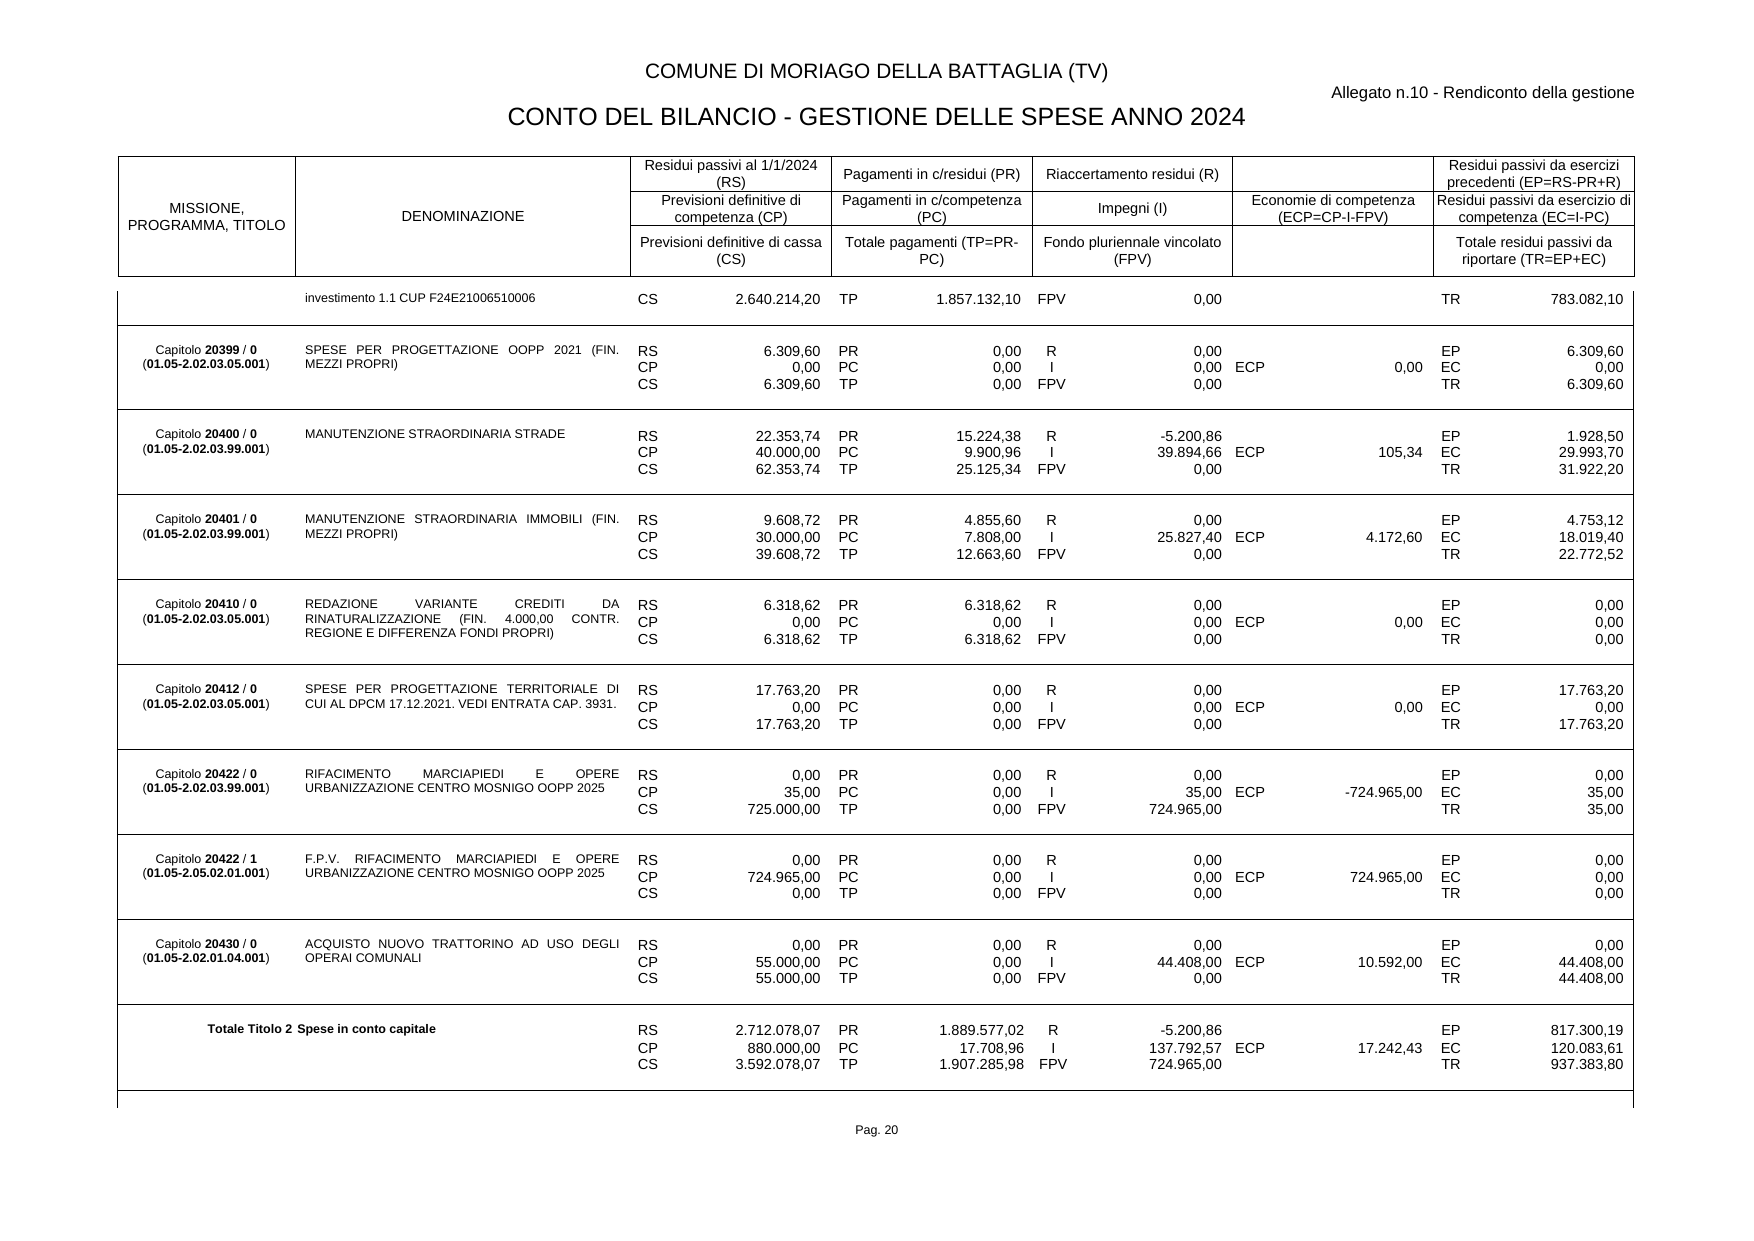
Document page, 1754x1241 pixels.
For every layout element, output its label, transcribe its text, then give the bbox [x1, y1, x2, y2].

table_cell 0,00 [1468, 869, 1633, 885]
table_cell ECP [1232, 444, 1268, 461]
table_cell [1031, 817, 1072, 834]
table_cell PC [831, 699, 866, 715]
table_cell 39.894,66 [1072, 444, 1232, 461]
table_cell [1031, 920, 1072, 937]
table_cell [1268, 1091, 1433, 1107]
table_cell 0,00 [665, 699, 831, 715]
table_cell [1468, 326, 1633, 342]
table_cell 7.808,00 [866, 529, 1031, 546]
table_cell 0,00 [665, 614, 831, 631]
table_cell 12.663,60 [866, 546, 1031, 562]
table_cell EC [1433, 953, 1468, 970]
table_cell [630, 647, 665, 664]
table_cell [1232, 326, 1268, 342]
table_cell ECP [1232, 784, 1268, 800]
table_cell -5.200,86 [1072, 1021, 1232, 1039]
table_cell [1268, 1073, 1433, 1089]
table_cell PR [831, 427, 866, 444]
table_cell [831, 478, 866, 494]
table_cell [630, 326, 665, 342]
table_cell [831, 732, 866, 749]
table_cell [1433, 647, 1468, 664]
table_cell 0,00 [866, 715, 1031, 732]
table_cell [1268, 631, 1433, 647]
table_cell 25.125,34 [866, 461, 1031, 477]
table_cell [1031, 647, 1072, 664]
table_cell 0,00 [866, 342, 1031, 359]
table_cell R [1031, 512, 1072, 529]
table_cell I [1031, 953, 1072, 970]
table_cell [1067, 1091, 1232, 1107]
table_cell CP [630, 359, 665, 376]
table_cell Capitolo 20400 / 0 (01.05-2.02.03.99.001) [118, 427, 294, 494]
table_cell [831, 665, 866, 682]
table_cell FPV [1031, 715, 1072, 732]
table_cell 0,00 [665, 359, 831, 376]
table_cell [1072, 495, 1232, 512]
table_cell 0,00 [1268, 699, 1433, 715]
table_cell Capitolo 20410 / 0 (01.05-2.02.03.05.001) [118, 597, 294, 664]
table_cell 137.792,57 [1072, 1039, 1232, 1056]
table_cell 35,00 [1468, 800, 1633, 817]
table_cell [665, 410, 831, 427]
table_cell CP [630, 699, 665, 715]
table_cell [118, 291, 294, 324]
table_cell EC [1433, 699, 1468, 715]
table_cell TP [831, 461, 866, 477]
table_cell [866, 920, 1031, 937]
table_cell 817.300,19 [1468, 1021, 1633, 1039]
table_cell PC [831, 444, 866, 461]
table_cell [1433, 1073, 1468, 1089]
table_cell [1468, 665, 1633, 682]
table_cell [630, 580, 665, 597]
table_cell 55.000,00 [665, 970, 831, 987]
table_cell ACQUISTO NUOVO TRATTORINO AD USO DEGLI OPERAI COMUNALI [295, 937, 630, 1004]
table_cell TR [1433, 715, 1468, 732]
table_cell PR [831, 512, 866, 529]
table_cell 725.000,00 [665, 800, 831, 817]
table_cell [630, 750, 665, 767]
table_cell [1433, 393, 1468, 409]
table_cell [1031, 478, 1072, 494]
table_cell [118, 1005, 294, 1021]
table_cell EC [1433, 1039, 1468, 1056]
table_cell [1433, 580, 1468, 597]
table_cell 35,00 [1468, 784, 1633, 800]
table_cell RS [630, 1021, 665, 1039]
table_cell [1072, 308, 1232, 324]
table_cell 25.827,40 [1072, 529, 1232, 546]
table_cell ECP [1232, 529, 1268, 546]
table_cell 1.928,50 [1468, 427, 1633, 444]
table_cell [1468, 1073, 1633, 1089]
table_cell R [1031, 597, 1072, 614]
table_cell [831, 920, 866, 937]
table_cell EP [1433, 937, 1468, 953]
table_cell PR [831, 342, 866, 359]
table_cell [1232, 597, 1268, 614]
table_cell 62.353,74 [665, 461, 831, 477]
table_cell [630, 393, 665, 409]
table_cell RS [630, 342, 665, 359]
table_cell 120.083,61 [1468, 1039, 1633, 1056]
table_cell [1268, 512, 1433, 529]
table_cell CS [630, 376, 665, 393]
table_cell [1268, 461, 1433, 477]
table_cell PR [831, 682, 866, 699]
table_cell 2.640.214,20 [665, 291, 831, 308]
table_cell CP [630, 529, 665, 546]
table_cell 0,00 [1072, 682, 1232, 699]
table_cell Capitolo 20412 / 0 (01.05-2.02.03.05.001) [118, 682, 294, 749]
table_cell [1232, 835, 1268, 852]
table_cell [1232, 715, 1268, 732]
table_cell 6.309,60 [665, 376, 831, 393]
table_cell [1232, 970, 1268, 987]
table_cell [295, 410, 630, 427]
table_cell CS [630, 970, 665, 987]
table_cell ECP [1232, 699, 1268, 715]
table_cell [1232, 767, 1268, 783]
table_cell [630, 902, 665, 919]
table_cell [1232, 937, 1268, 953]
table_cell [1268, 750, 1433, 767]
table_cell PC [831, 869, 866, 885]
table_cell [1072, 563, 1232, 579]
table_cell [295, 920, 630, 937]
table_cell [1031, 410, 1072, 427]
table_cell [1072, 1073, 1232, 1089]
table_cell [1072, 902, 1232, 919]
table_cell -724.965,00 [1268, 784, 1433, 800]
table_cell [1232, 342, 1268, 359]
table_cell [265, 1091, 294, 1107]
table_cell 0,00 [665, 852, 831, 868]
table_cell [1072, 580, 1232, 597]
table_cell [1031, 665, 1072, 682]
table_cell [1468, 920, 1633, 937]
table_cell [1268, 495, 1433, 512]
table_cell [1232, 885, 1268, 902]
table_cell 0,00 [866, 970, 1031, 987]
table_cell TP [831, 885, 866, 902]
table_cell [1031, 308, 1072, 324]
table_cell [831, 308, 866, 324]
table_cell [1232, 902, 1268, 919]
table_cell 6.318,62 [866, 597, 1031, 614]
table_cell FPV [1031, 970, 1072, 987]
table_cell EC [1433, 869, 1468, 885]
table_cell [1031, 902, 1072, 919]
table_cell [1433, 326, 1468, 342]
table_cell 6.318,62 [665, 597, 831, 614]
table_cell R [1035, 1021, 1072, 1039]
table_cell [1433, 835, 1468, 852]
table_cell 0,00 [1468, 597, 1633, 614]
table_cell 0,00 [1072, 291, 1232, 308]
table_cell [1268, 410, 1433, 427]
table_cell ECP [1232, 953, 1268, 970]
table_cell ECP [1232, 1039, 1268, 1056]
table_cell [1268, 937, 1433, 953]
table_cell FPV [1031, 885, 1072, 902]
table_cell [866, 393, 1031, 409]
table_cell [866, 1091, 1031, 1107]
table_cell [1268, 478, 1433, 494]
table_cell [1072, 326, 1232, 342]
table_cell 0,00 [1072, 512, 1232, 529]
table_cell 17.763,20 [665, 715, 831, 732]
table_cell [1232, 478, 1268, 494]
table_cell 17.708,96 [866, 1039, 1034, 1056]
table_cell TR [1433, 546, 1468, 562]
table_cell [1468, 393, 1633, 409]
table_cell 0,00 [665, 885, 831, 902]
table_cell PR [831, 767, 866, 783]
table_cell Capitolo 20430 / 0 (01.05-2.02.01.04.001) [118, 937, 294, 1004]
table_cell TP [831, 715, 866, 732]
table_cell [1268, 902, 1433, 919]
table_cell CS [630, 800, 665, 817]
table_cell PR [831, 852, 866, 868]
table_cell EP [1433, 597, 1468, 614]
table_cell 0,00 [866, 885, 1031, 902]
table_cell [295, 580, 630, 597]
table_cell 0,00 [665, 767, 831, 783]
table_cell [630, 987, 665, 1004]
table_cell RS [630, 512, 665, 529]
table_cell 1.907.285,98 [866, 1056, 1034, 1073]
table_cell ECP [1232, 359, 1268, 376]
table_cell EP [1433, 512, 1468, 529]
table_cell [1268, 647, 1433, 664]
table_cell [1072, 920, 1232, 937]
table_cell [866, 750, 1031, 767]
table_cell [1232, 410, 1268, 427]
table_cell [630, 478, 665, 494]
table_cell [1468, 1091, 1633, 1107]
table_cell [866, 580, 1031, 597]
table_cell [831, 750, 866, 767]
table_cell EP [1433, 682, 1468, 699]
table_cell RS [630, 427, 665, 444]
table_cell [1468, 732, 1633, 749]
table_cell TP [831, 1056, 866, 1073]
table_cell [295, 750, 630, 767]
table_cell 0,00 [1072, 376, 1232, 393]
table_cell [630, 732, 665, 749]
table_cell 0,00 [866, 376, 1031, 393]
table_cell [1031, 732, 1072, 749]
table_cell FPV [1031, 376, 1072, 393]
table_cell [1468, 987, 1633, 1004]
table_cell R [1031, 937, 1072, 953]
table_cell [1232, 376, 1268, 393]
table_cell [866, 308, 1031, 324]
table_cell [1031, 495, 1072, 512]
table_cell [665, 647, 831, 664]
table_cell 0,00 [1268, 359, 1433, 376]
table_cell MANUTENZIONE STRAORDINARIA IMMOBILI (FIN. MEZZI PROPRI) [295, 512, 630, 579]
table_cell [665, 308, 831, 324]
table_cell 1.857.132,10 [866, 291, 1031, 308]
table_cell [1268, 835, 1433, 852]
table_cell [1072, 393, 1232, 409]
table_cell [866, 732, 1031, 749]
table_cell [118, 326, 294, 342]
table_cell [1433, 308, 1468, 324]
table_cell [1433, 478, 1468, 494]
table_cell [1268, 580, 1433, 597]
table_cell [665, 750, 831, 767]
table_cell [630, 1073, 665, 1089]
table_cell [1031, 563, 1072, 579]
table_cell [665, 1005, 831, 1021]
table_cell [866, 665, 1031, 682]
table_cell TP [831, 631, 866, 647]
table_cell TP [831, 970, 866, 987]
table_cell [1433, 1005, 1468, 1021]
table_cell 22.772,52 [1468, 546, 1633, 562]
table_cell 4.855,60 [866, 512, 1031, 529]
table_cell 0,00 [1072, 614, 1232, 631]
table_cell [630, 665, 665, 682]
table_cell CS [630, 461, 665, 477]
table_cell [831, 647, 866, 664]
table_cell [630, 1091, 665, 1107]
table_cell Capitolo 20422 / 1 (01.05-2.05.02.01.001) [118, 852, 294, 919]
table_cell 0,00 [866, 682, 1031, 699]
table_cell FPV [1031, 800, 1072, 817]
table_cell Spese in conto capitale [295, 1021, 630, 1089]
table_cell [1232, 308, 1268, 324]
table_cell 0,00 [1468, 767, 1633, 783]
table_cell [1433, 1091, 1468, 1107]
table_cell 0,00 [1072, 767, 1232, 783]
table_cell CS [630, 1056, 665, 1073]
table_cell PC [831, 1039, 866, 1056]
table_cell Capitolo 20401 / 0 (01.05-2.02.03.99.001) [118, 512, 294, 579]
table_cell CS [630, 291, 665, 308]
table_cell TR [1433, 885, 1468, 902]
table_cell 724.965,00 [1268, 869, 1433, 885]
table_cell [1232, 1056, 1268, 1073]
table_cell [831, 835, 866, 852]
table_cell [295, 326, 630, 342]
table_cell [1268, 767, 1433, 783]
table_cell [1268, 817, 1433, 834]
table_cell [831, 1005, 866, 1021]
table_cell 9.608,72 [665, 512, 831, 529]
table_cell [1433, 902, 1468, 919]
table_cell [831, 495, 866, 512]
table_cell [1031, 1091, 1067, 1107]
table_cell [1433, 817, 1468, 834]
table_cell [1268, 665, 1433, 682]
table_cell 30.000,00 [665, 529, 831, 546]
table_cell I [1031, 529, 1072, 546]
table_cell 6.309,60 [1468, 342, 1633, 359]
table_cell [866, 563, 1031, 579]
table_cell TP [831, 376, 866, 393]
table_cell 0,00 [866, 767, 1031, 783]
table_cell [1072, 750, 1232, 767]
table_cell RS [630, 767, 665, 783]
table_cell [1232, 647, 1268, 664]
table_cell EP [1433, 1021, 1468, 1039]
table_cell 0,00 [1072, 461, 1232, 477]
table_cell [1232, 495, 1268, 512]
table_cell 3.592.078,07 [665, 1056, 831, 1073]
table_cell [665, 817, 831, 834]
table_cell 6.309,60 [1468, 376, 1633, 393]
table_cell 2.712.078,07 [665, 1021, 831, 1039]
table_cell 44.408,00 [1468, 970, 1633, 987]
table_cell 0,00 [1468, 359, 1633, 376]
table_cell FPV [1031, 461, 1072, 477]
table_cell [1232, 682, 1268, 699]
table_cell TR [1433, 800, 1468, 817]
table_cell 31.922,20 [1468, 461, 1633, 477]
table_cell 55.000,00 [665, 953, 831, 970]
table_cell 6.318,62 [665, 631, 831, 647]
table_cell [1035, 1073, 1072, 1089]
table_cell [1232, 461, 1268, 477]
table_cell 4.172,60 [1268, 529, 1433, 546]
table_cell [1433, 732, 1468, 749]
table_cell PC [831, 359, 866, 376]
table_cell [1072, 835, 1232, 852]
table_cell FPV [1031, 631, 1072, 647]
table_cell [118, 495, 294, 512]
table_cell [630, 817, 665, 834]
table_cell [1232, 1091, 1268, 1107]
table_cell [831, 393, 866, 409]
table_cell 0,00 [866, 953, 1031, 970]
table_cell [665, 580, 831, 597]
table_cell [1268, 326, 1433, 342]
table_cell I [1031, 444, 1072, 461]
table_cell 17.763,20 [665, 682, 831, 699]
table_cell R [1031, 342, 1072, 359]
table_cell 9.900,96 [866, 444, 1031, 461]
table_cell [831, 817, 866, 834]
table_cell [831, 987, 866, 1004]
table_cell [866, 817, 1031, 834]
table_cell PC [831, 784, 866, 800]
table_cell 17.763,20 [1468, 682, 1633, 699]
table_cell [665, 1073, 831, 1089]
table_cell FPV [1035, 1056, 1072, 1073]
table_cell [1268, 800, 1433, 817]
table_cell 35,00 [665, 784, 831, 800]
table_cell [1268, 852, 1433, 868]
table_cell [665, 563, 831, 579]
table_cell [1031, 393, 1072, 409]
table_cell [1031, 580, 1072, 597]
table_cell [831, 326, 866, 342]
table_cell 6.318,62 [866, 631, 1031, 647]
table_cell [118, 665, 294, 682]
table_cell 0,00 [1468, 614, 1633, 631]
table_cell 724.965,00 [1072, 1056, 1232, 1073]
table_cell [295, 1091, 630, 1107]
table_cell [1031, 326, 1072, 342]
table_cell 17.242,43 [1268, 1039, 1433, 1056]
table_cell [665, 495, 831, 512]
table_cell [866, 647, 1031, 664]
table_cell [1072, 987, 1232, 1004]
table_cell [665, 478, 831, 494]
table_cell [1433, 410, 1468, 427]
table_cell [1468, 835, 1633, 852]
table_cell investimento 1.1 CUP F24E21006510006 [295, 291, 630, 324]
table_cell 17.763,20 [1468, 715, 1633, 732]
table_cell CP [630, 869, 665, 885]
table_cell I [1031, 869, 1072, 885]
table_cell [1468, 410, 1633, 427]
table_cell 0,00 [866, 800, 1031, 817]
table_cell 0,00 [1072, 715, 1232, 732]
table_cell [1468, 563, 1633, 579]
table_cell [1268, 885, 1433, 902]
table_cell [630, 563, 665, 579]
table_cell [630, 308, 665, 324]
table_cell CP [630, 784, 665, 800]
table_cell [1268, 715, 1433, 732]
table_cell EP [1433, 427, 1468, 444]
table_cell [1232, 512, 1268, 529]
table_cell 0,00 [1072, 937, 1232, 953]
table_cell [1072, 817, 1232, 834]
table_cell [1232, 1021, 1268, 1039]
table_cell [1433, 987, 1468, 1004]
table_cell [1433, 665, 1468, 682]
table_cell [1268, 563, 1433, 579]
table_cell [866, 410, 1031, 427]
table_cell FPV [1031, 546, 1072, 562]
table_cell 724.965,00 [665, 869, 831, 885]
table_cell [1232, 732, 1268, 749]
table_cell [118, 750, 294, 767]
table_cell -5.200,86 [1072, 427, 1232, 444]
table_cell [1268, 1021, 1433, 1039]
table_cell 0,00 [866, 869, 1031, 885]
table_cell 0,00 [1468, 699, 1633, 715]
table_cell ECP [1232, 614, 1268, 631]
table_cell [1072, 647, 1232, 664]
table_cell ECP [1232, 869, 1268, 885]
table_cell [866, 902, 1031, 919]
table_cell PR [831, 1021, 866, 1039]
table_cell [1232, 920, 1268, 937]
table_cell [831, 563, 866, 579]
table_cell [1232, 1073, 1268, 1089]
table_cell [1433, 750, 1468, 767]
table_cell [118, 835, 294, 852]
table_cell 29.993,70 [1468, 444, 1633, 461]
table_cell TR [1433, 291, 1468, 308]
table_cell 44.408,00 [1072, 953, 1232, 970]
table_cell PR [831, 597, 866, 614]
table_cell [1268, 732, 1433, 749]
table_cell TR [1433, 461, 1468, 477]
table_cell [118, 410, 294, 427]
table_cell RS [630, 597, 665, 614]
table_cell [1468, 478, 1633, 494]
table_cell 40.000,00 [665, 444, 831, 461]
table_cell 4.753,12 [1468, 512, 1633, 529]
table_cell 0,00 [1268, 614, 1433, 631]
table_cell SPESE PER PROGETTAZIONE OOPP 2021 (FIN. MEZZI PROPRI) [295, 342, 630, 409]
table_cell [1268, 1056, 1433, 1073]
table_cell 0,00 [866, 699, 1031, 715]
table_cell [1232, 852, 1268, 868]
table_cell 937.383,80 [1468, 1056, 1633, 1073]
table_cell 0,00 [1072, 546, 1232, 562]
table_cell RS [630, 682, 665, 699]
table_cell [1468, 647, 1633, 664]
table_cell CS [630, 715, 665, 732]
table_cell I [1031, 614, 1072, 631]
table_cell [1072, 732, 1232, 749]
table_cell [1232, 1005, 1268, 1021]
table_cell [1031, 835, 1072, 852]
table_cell [1268, 427, 1433, 444]
table_cell [665, 835, 831, 852]
table_cell Totale Titolo 2 [118, 1021, 294, 1089]
table_cell 35,00 [1072, 784, 1232, 800]
table_cell 0,00 [1072, 597, 1232, 614]
table_cell [1268, 291, 1433, 308]
table_cell EP [1433, 342, 1468, 359]
table_cell MANUTENZIONE STRAORDINARIA STRADE [295, 427, 630, 494]
table_cell PC [831, 953, 866, 970]
table_cell 18.019,40 [1468, 529, 1633, 546]
table_cell 39.608,72 [665, 546, 831, 562]
table_cell [1268, 1005, 1433, 1021]
table_cell [866, 1073, 1034, 1089]
table_cell [630, 410, 665, 427]
table_cell 0,00 [1072, 631, 1232, 647]
table_cell [1268, 682, 1433, 699]
table_cell [630, 1005, 665, 1021]
table_cell [831, 580, 866, 597]
table_cell [831, 1091, 866, 1107]
table_cell [866, 1005, 1034, 1021]
table_cell TR [1433, 376, 1468, 393]
table_cell 880.000,00 [665, 1039, 831, 1056]
table_cell CP [630, 953, 665, 970]
table_cell RIFACIMENTO MARCIAPIEDI E OPERE URBANIZZAZIONE CENTRO MOSNIGO OOPP 2025 [295, 767, 630, 834]
table_cell [831, 1073, 866, 1089]
table_cell [1232, 817, 1268, 834]
table_cell [1232, 546, 1268, 562]
table_cell 0,00 [866, 852, 1031, 868]
table_cell [1232, 291, 1268, 308]
table_cell [1072, 478, 1232, 494]
table_cell 0,00 [665, 937, 831, 953]
table_cell [1232, 800, 1268, 817]
table_cell [1468, 750, 1633, 767]
table_cell EC [1433, 784, 1468, 800]
table_cell [1268, 920, 1433, 937]
table_cell [665, 920, 831, 937]
table_cell 0,00 [866, 937, 1031, 953]
table_cell [1072, 1005, 1232, 1021]
table_cell TP [831, 800, 866, 817]
table_cell [1268, 546, 1433, 562]
table_cell EP [1433, 767, 1468, 783]
table_cell REDAZIONE VARIANTE CREDITI DA RINATURALIZZAZIONE (FIN. 4.000,00 CONTR. REGIONE E DIFFERENZA FONDI PROPRI) [295, 597, 630, 664]
table_cell [1433, 920, 1468, 937]
table_cell [295, 665, 630, 682]
table_cell [1232, 580, 1268, 597]
table_cell 0,00 [866, 614, 1031, 631]
table_cell [831, 410, 866, 427]
table_cell [1268, 393, 1433, 409]
table_cell [866, 987, 1031, 1004]
table_cell [1268, 597, 1433, 614]
table_cell [1268, 970, 1433, 987]
table_cell [1232, 427, 1268, 444]
table_cell 1.889.577,02 [866, 1021, 1034, 1039]
table_cell TP [831, 546, 866, 562]
table_cell [295, 495, 630, 512]
table_cell [1433, 563, 1468, 579]
table_cell [1232, 665, 1268, 682]
table_cell CS [630, 631, 665, 647]
table_cell I [1031, 784, 1072, 800]
table_cell [1072, 665, 1232, 682]
table_cell [1232, 631, 1268, 647]
table_cell 0,00 [1468, 852, 1633, 868]
table_cell [866, 326, 1031, 342]
table_cell [1468, 1005, 1633, 1021]
table_cell [1232, 563, 1268, 579]
table_cell EC [1433, 529, 1468, 546]
table_cell [1232, 750, 1268, 767]
table_cell 0,00 [1468, 631, 1633, 647]
table_cell [118, 1091, 265, 1107]
table_cell [1268, 342, 1433, 359]
table_cell [1072, 410, 1232, 427]
table_cell 10.592,00 [1268, 953, 1433, 970]
table_cell [295, 1005, 630, 1021]
table_cell [665, 1091, 831, 1107]
table_cell Capitolo 20399 / 0 (01.05-2.02.03.05.001) [118, 342, 294, 409]
table_cell PC [831, 614, 866, 631]
table_cell TP [831, 291, 866, 308]
table_cell [665, 665, 831, 682]
table_cell 0,00 [866, 359, 1031, 376]
table_cell 0,00 [1072, 359, 1232, 376]
table_cell [866, 835, 1031, 852]
table_cell R [1031, 427, 1072, 444]
table_cell CP [630, 444, 665, 461]
table_cell FPV [1031, 291, 1072, 308]
table_cell [630, 495, 665, 512]
table_cell TR [1433, 631, 1468, 647]
table_cell SPESE PER PROGETTAZIONE TERRITORIALE DI CUI AL DPCM 17.12.2021. VEDI ENTRATA CAP. 3931. [295, 682, 630, 749]
table_cell RS [630, 852, 665, 868]
table_cell [866, 495, 1031, 512]
table_cell RS [630, 937, 665, 953]
table_cell EC [1433, 359, 1468, 376]
table_cell [1468, 902, 1633, 919]
table_cell [118, 920, 294, 937]
table_cell [1468, 817, 1633, 834]
table_cell [630, 835, 665, 852]
table_cell 724.965,00 [1072, 800, 1232, 817]
table_cell TR [1433, 970, 1468, 987]
table_cell Capitolo 20422 / 0 (01.05-2.02.03.99.001) [118, 767, 294, 834]
table_cell CS [630, 546, 665, 562]
table_cell 783.082,10 [1468, 291, 1633, 308]
table_cell 0,00 [1072, 885, 1232, 902]
table_cell [118, 580, 294, 597]
table_cell I [1031, 359, 1072, 376]
table_cell [1468, 580, 1633, 597]
table_cell 0,00 [1072, 342, 1232, 359]
table_cell 0,00 [1072, 869, 1232, 885]
table_cell [665, 902, 831, 919]
table_cell [630, 920, 665, 937]
table_cell R [1031, 767, 1072, 783]
table_cell 0,00 [1468, 885, 1633, 902]
table_cell [831, 902, 866, 919]
table_cell 44.408,00 [1468, 953, 1633, 970]
table_cell 22.353,74 [665, 427, 831, 444]
table_cell I [1031, 699, 1072, 715]
table_cell [295, 835, 630, 852]
table_cell [1268, 376, 1433, 393]
table_cell [1031, 750, 1072, 767]
table_cell 6.309,60 [665, 342, 831, 359]
table_cell 0,00 [1072, 852, 1232, 868]
table_cell [1268, 987, 1433, 1004]
table_cell R [1031, 852, 1072, 868]
table_cell [1035, 1005, 1072, 1021]
table_cell I [1035, 1039, 1072, 1056]
table_cell R [1031, 682, 1072, 699]
table_cell [1031, 987, 1072, 1004]
table_cell [1433, 495, 1468, 512]
table_cell [1232, 393, 1268, 409]
table_cell F.P.V. RIFACIMENTO MARCIAPIEDI E OPERE URBANIZZAZIONE CENTRO MOSNIGO OOPP 2025 [295, 852, 630, 919]
table_cell 15.224,38 [866, 427, 1031, 444]
table_cell [665, 987, 831, 1004]
table_cell [1232, 987, 1268, 1004]
table_cell 0,00 [1072, 970, 1232, 987]
table_cell [1468, 495, 1633, 512]
table_cell CP [630, 614, 665, 631]
table_cell PR [831, 937, 866, 953]
table_cell CP [630, 1039, 665, 1056]
table_cell [1468, 308, 1633, 324]
table_cell [665, 732, 831, 749]
table_cell CS [630, 885, 665, 902]
table_cell EC [1433, 444, 1468, 461]
table_cell 0,00 [1468, 937, 1633, 953]
table_cell [1268, 308, 1433, 324]
table_cell [866, 478, 1031, 494]
table_cell EC [1433, 614, 1468, 631]
table_cell [665, 326, 831, 342]
table_cell [665, 393, 831, 409]
table_cell 0,00 [1072, 699, 1232, 715]
table_cell EP [1433, 852, 1468, 868]
table_cell TR [1433, 1056, 1468, 1073]
table_cell 0,00 [866, 784, 1031, 800]
table_cell 105,34 [1268, 444, 1433, 461]
table_cell PC [831, 529, 866, 546]
